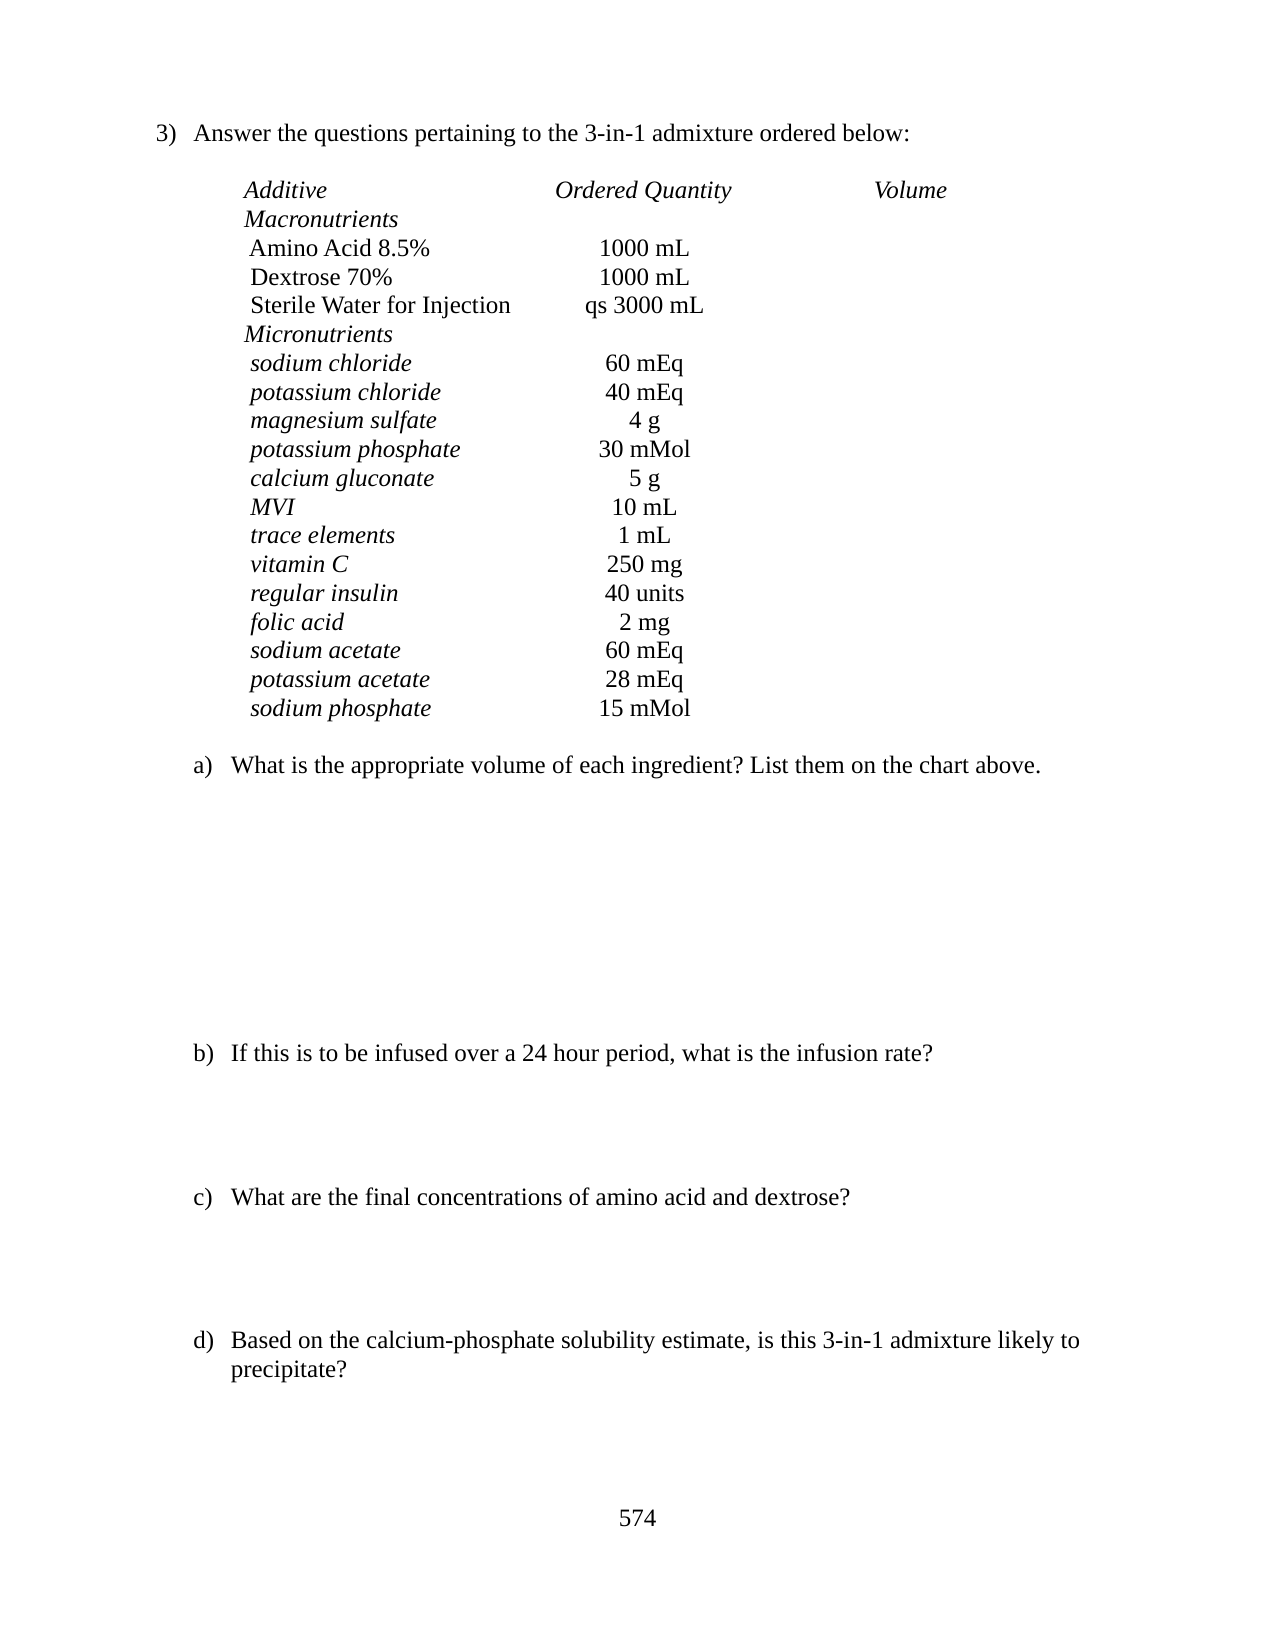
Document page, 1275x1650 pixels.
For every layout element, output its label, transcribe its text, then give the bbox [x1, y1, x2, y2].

table_cell 60 mEq [511, 636, 778, 664]
table_cell 28 mEq [511, 664, 778, 693]
table_cell [778, 377, 1045, 406]
table_cell potassium phosphate [244, 434, 511, 463]
table_cell 1 mL [511, 521, 778, 549]
table_cell Sterile Water for Injection [244, 291, 511, 319]
table_cell Micronutrients [244, 319, 511, 348]
table_cell [778, 262, 1045, 291]
table_cell [778, 319, 1045, 348]
table_cell 5 g [511, 463, 778, 492]
table_cell potassium chloride [244, 377, 511, 406]
list Answer the questions pertaining to the 3-in-1 admixture ordered below: [156, 118, 1157, 147]
table_cell Macronutrients [244, 204, 511, 233]
table_cell 60 mEq [511, 348, 778, 377]
table_cell [778, 406, 1045, 434]
table_cell [778, 291, 1045, 319]
table_cell [511, 204, 778, 233]
table_cell calcium gluconate [244, 463, 511, 492]
table_cell sodium chloride [244, 348, 511, 377]
table_cell [778, 204, 1045, 233]
table_cell Amino Acid 8.5% [244, 233, 511, 262]
table_cell MVI [244, 492, 511, 521]
list What are the final concentrations of amino acid and dextrose? [193, 1182, 1157, 1211]
table_cell 15 mMol [511, 693, 778, 722]
table_cell 40 units [511, 578, 778, 607]
table_cell 10 mL [511, 492, 778, 521]
table_cell sodium phosphate [244, 693, 511, 722]
table_cell [511, 319, 778, 348]
table_cell 250 mg [511, 549, 778, 578]
table_header Volume [778, 176, 1045, 204]
table_cell [778, 693, 1045, 722]
table_header Ordered Quantity [511, 176, 778, 204]
table_cell [778, 664, 1045, 693]
table_cell potassium acetate [244, 664, 511, 693]
table_cell [778, 492, 1045, 521]
table_cell magnesium sulfate [244, 406, 511, 434]
table_cell [778, 521, 1045, 549]
table_cell 1000 mL [511, 233, 778, 262]
table_cell [778, 233, 1045, 262]
list Based on the calcium-phosphate solubility estimate, is this 3-in-1 admixture likely to precipitate? [193, 1326, 1157, 1383]
table_cell Dextrose 70% [244, 262, 511, 291]
table_cell 30 mMol [511, 434, 778, 463]
table_cell 4 g [511, 406, 778, 434]
table_cell [778, 549, 1045, 578]
table_cell [778, 607, 1045, 636]
table_cell vitamin C [244, 549, 511, 578]
table_cell [778, 578, 1045, 607]
table_cell regular insulin [244, 578, 511, 607]
table_cell 2 mg [511, 607, 778, 636]
table_cell [778, 463, 1045, 492]
table_cell qs 3000 mL [511, 291, 778, 319]
table_header Additive [244, 176, 511, 204]
table_cell trace elements [244, 521, 511, 549]
table_cell [778, 636, 1045, 664]
table_cell 1000 mL [511, 262, 778, 291]
table_cell [778, 434, 1045, 463]
table_cell folic acid [244, 607, 511, 636]
list What is the appropriate volume of each ingredient? List them on the chart above. [193, 751, 1157, 779]
table_cell sodium acetate [244, 636, 511, 664]
table_cell [778, 348, 1045, 377]
table_cell 40 mEq [511, 377, 778, 406]
list If this is to be infused over a 24 hour period, what is the infusion rate? [193, 1038, 1157, 1067]
